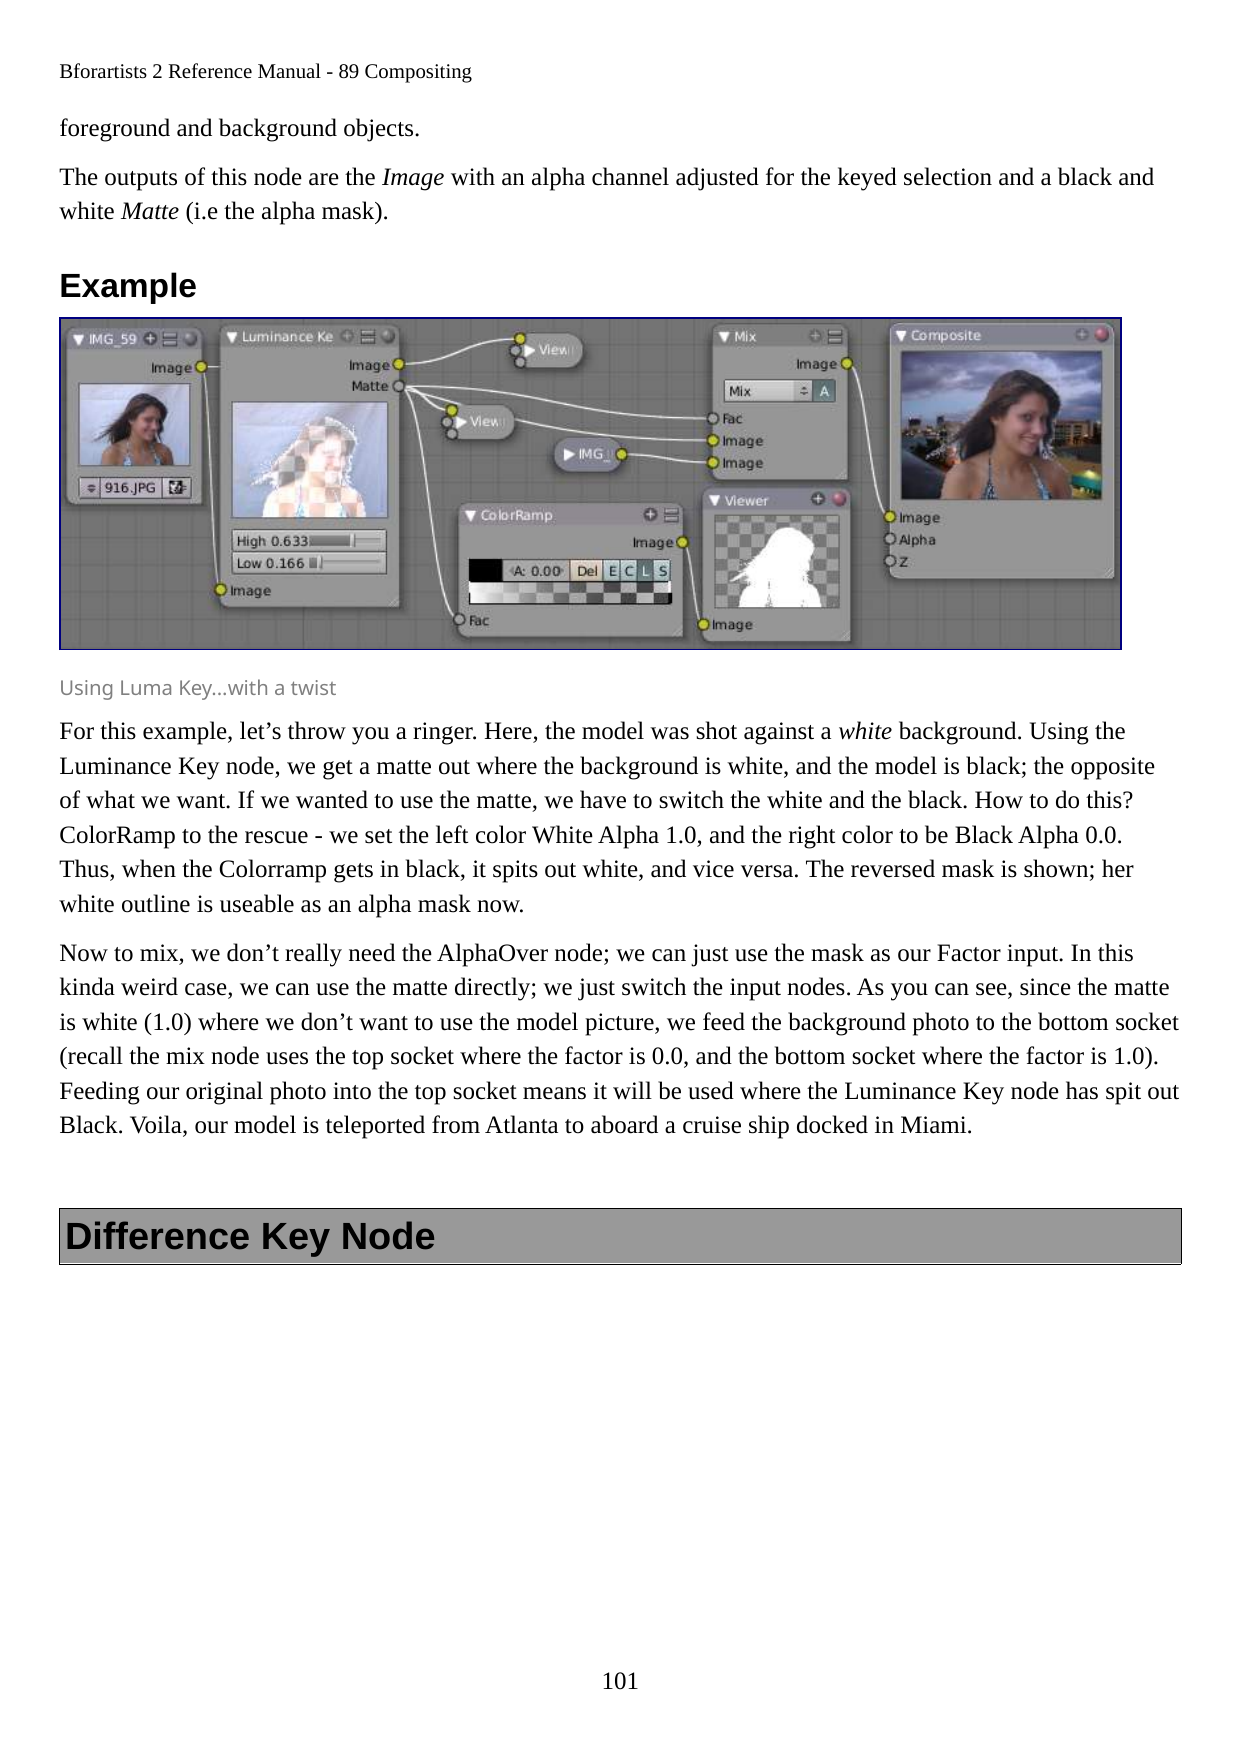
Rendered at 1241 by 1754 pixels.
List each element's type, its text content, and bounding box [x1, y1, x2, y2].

text Using Luma Key...with a twist [59, 671, 1181, 702]
table_header Difference Key Node [60, 1209, 1181, 1263]
subtitle Example [59, 266, 1181, 305]
text For this example, let’s throw you a ringer. Here, the model was shot against a white background. Using the Luminance Key node, we get a matte out where the background is white, and the model is black; the opposite of what we want. If we wanted to use the matte, we have to switch the white and the black. How to do this? ColorRamp to the rescue - we set the left color White Alpha 1.0, and the right color to be Black Alpha 0.0. Thus, when the Colorramp gets in black, it spits out white, and vice versa. The reversed mask is shown; her white outline is useable as an alpha mask now. [59, 716, 1181, 917]
picture [61, 319, 1120, 649]
text The outputs of this node are the Image with an alpha channel adjusted for the keyed selection and a black and white Matte (i.e the alpha mask). [59, 162, 1181, 225]
text foreground and background objects. [59, 113, 1181, 141]
text Now to mix, we don’t really need the AlphaOver node; we can just use the mask as our Factor input. In this kinda weird case, we can use the matte directly; we just switch the input nodes. As you can see, since the matte is white (1.0) where we don’t want to use the model picture, we feed the background photo to the bottom socket (recall the mix node uses the top socket where the factor is 0.0, and the bottom socket where the factor is 1.0). Feeding our original photo into the top socket means it will be used where the Luminance Key node has spit out Black. Voila, our model is teleported from Atlanta to aboard a cruise ship docked in Miami. [59, 938, 1181, 1139]
